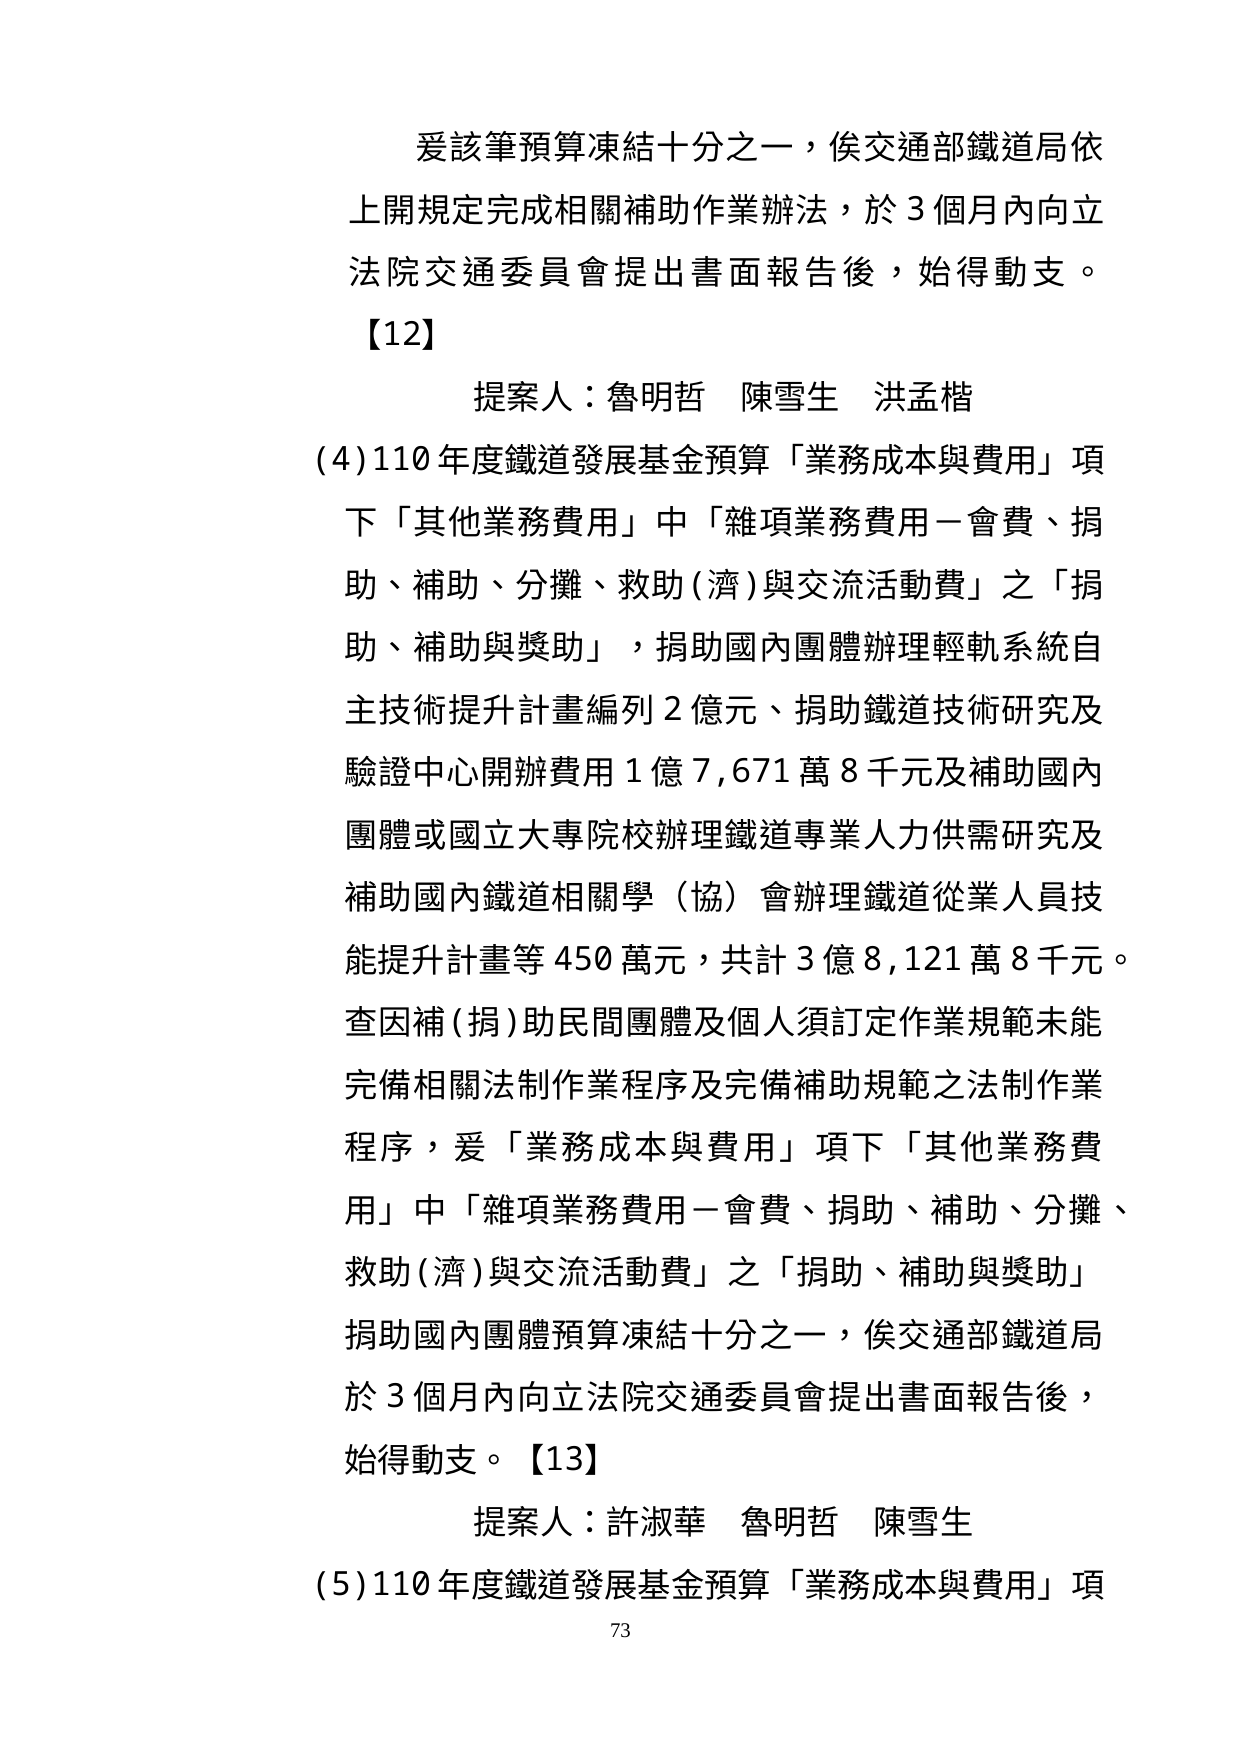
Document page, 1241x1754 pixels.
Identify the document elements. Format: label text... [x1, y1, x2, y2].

text (4)110年度鐵道發展基金預算「業務成本與費用」項下「其他業務費用」中「雜項業務費用－會費、捐助、補助、分攤、救助(濟)與交流活動費」之「捐助、補助與獎助」，捐助國內團體辦理輕軌系統自主技術提升計畫編列2億元、捐助鐵道技術研究及驗證中心開辦費用1億7,671萬8千元及補助國內團體或國立大專院校辦理鐵道專業人力供需研究及補助國內鐵道相關學（協）會辦理鐵道從業人員技能提升計畫等450萬元，共計3億8,121萬8千元。查因補(捐)助民間團體及個人須訂定作業規範未能完備相關法制作業程序及完備補助規範之法制作業程序，爰「業務成本與費用」項下「其他業務費用」中「雜項業務費用－會費、捐助、補助、分攤、救助(濟)與交流活動費」之「捐助、補助與獎助」捐助國內團體預算凍結十分之一，俟交通部鐵道局於3個月內向立法院交通委員會提出書面報告後，始得動支。【13】 [311, 416, 1104, 1478]
text 提案人：魯明哲 陳雪生 洪孟楷 [473, 353, 1117, 416]
text (5)110年度鐵道發展基金預算「業務成本與費用」項 [311, 1541, 1104, 1603]
text 提案人：許淑華 魯明哲 陳雪生 [473, 1478, 1117, 1541]
text 爰該筆預算凍結十分之一，俟交通部鐵道局依上開規定完成相關補助作業辦法，於3個月內向立法院交通委員會提出書面報告後，始得動支。【12】 [348, 103, 1104, 353]
